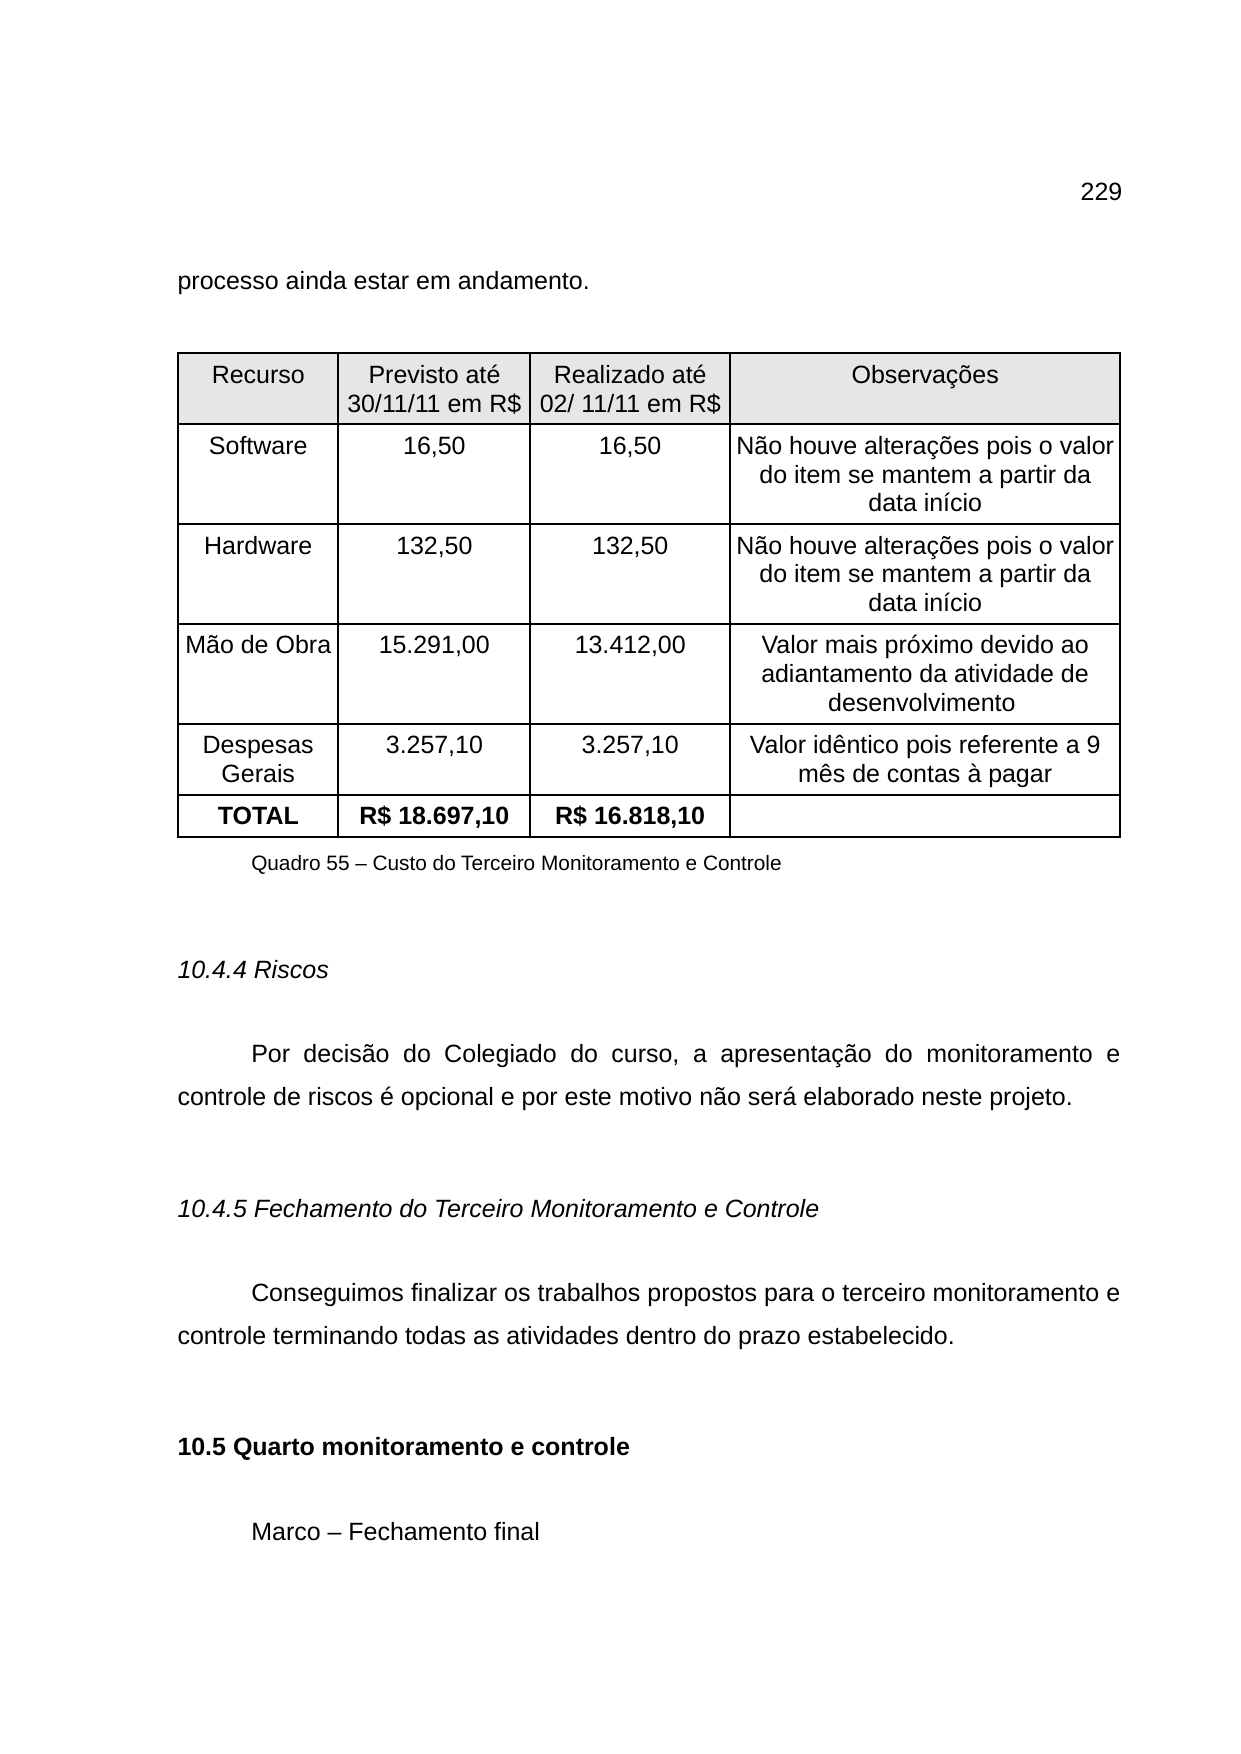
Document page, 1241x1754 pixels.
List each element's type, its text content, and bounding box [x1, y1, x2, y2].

subtitle 10.4.5 Fechamento do Terceiro Monitoramento e Controle [177, 1194, 1122, 1222]
table_cell Não houve alterações pois o valor do item se mantem a partir da data início [731, 425, 1119, 523]
table_cell Não houve alterações pois o valor do item se mantem a partir da data início [731, 525, 1119, 623]
table_header Recurso [179, 354, 337, 423]
table_cell Hardware [179, 525, 337, 623]
table_cell R$ 16.818,10 [531, 796, 729, 836]
table_cell 132,50 [339, 525, 529, 623]
table_cell Mão de Obra [179, 625, 337, 722]
subtitle 10.5 Quarto monitoramento e controle [177, 1432, 1122, 1461]
table_cell 13.412,00 [531, 625, 729, 722]
table_cell 16,50 [339, 425, 529, 523]
table_cell 3.257,10 [339, 725, 529, 793]
text Quadro 55 – Custo do Terceiro Monitoramento e Controle [177, 850, 1122, 874]
table_header Observações [731, 354, 1119, 423]
table_cell 132,50 [531, 525, 729, 623]
table_cell 15.291,00 [339, 625, 529, 722]
table_cell Valor mais próximo devido ao adiantamento da atividade de desenvolvimento [731, 625, 1119, 722]
text Marco – Fechamento final [177, 1517, 1122, 1546]
table_cell 3.257,10 [531, 725, 729, 793]
table_header Realizado até 02/ 11/11 em R$ [531, 354, 729, 423]
text processo ainda estar em andamento. [177, 266, 1122, 294]
table_cell R$ 18.697,10 [339, 796, 529, 836]
table_cell 16,50 [531, 425, 729, 523]
table_cell Valor idêntico pois referente a 9 mês de contas à pagar [731, 725, 1119, 793]
text Por decisão do Colegiado do curso, a apresentação do monitoramento e controle de riscos é opcional e por este motivo não será elaborado neste projeto. [177, 1039, 1122, 1111]
text Conseguimos finalizar os trabalhos propostos para o terceiro monitoramento e controle terminando todas as atividades dentro do prazo estabelecido. [177, 1278, 1122, 1350]
subtitle 10.4.4 Riscos [177, 955, 1122, 984]
table_header Previsto até 30/11/11 em R$ [339, 354, 529, 423]
table_cell [731, 796, 1119, 836]
table_cell Despesas Gerais [179, 725, 337, 793]
table_cell Software [179, 425, 337, 523]
table_cell TOTAL [179, 796, 337, 836]
